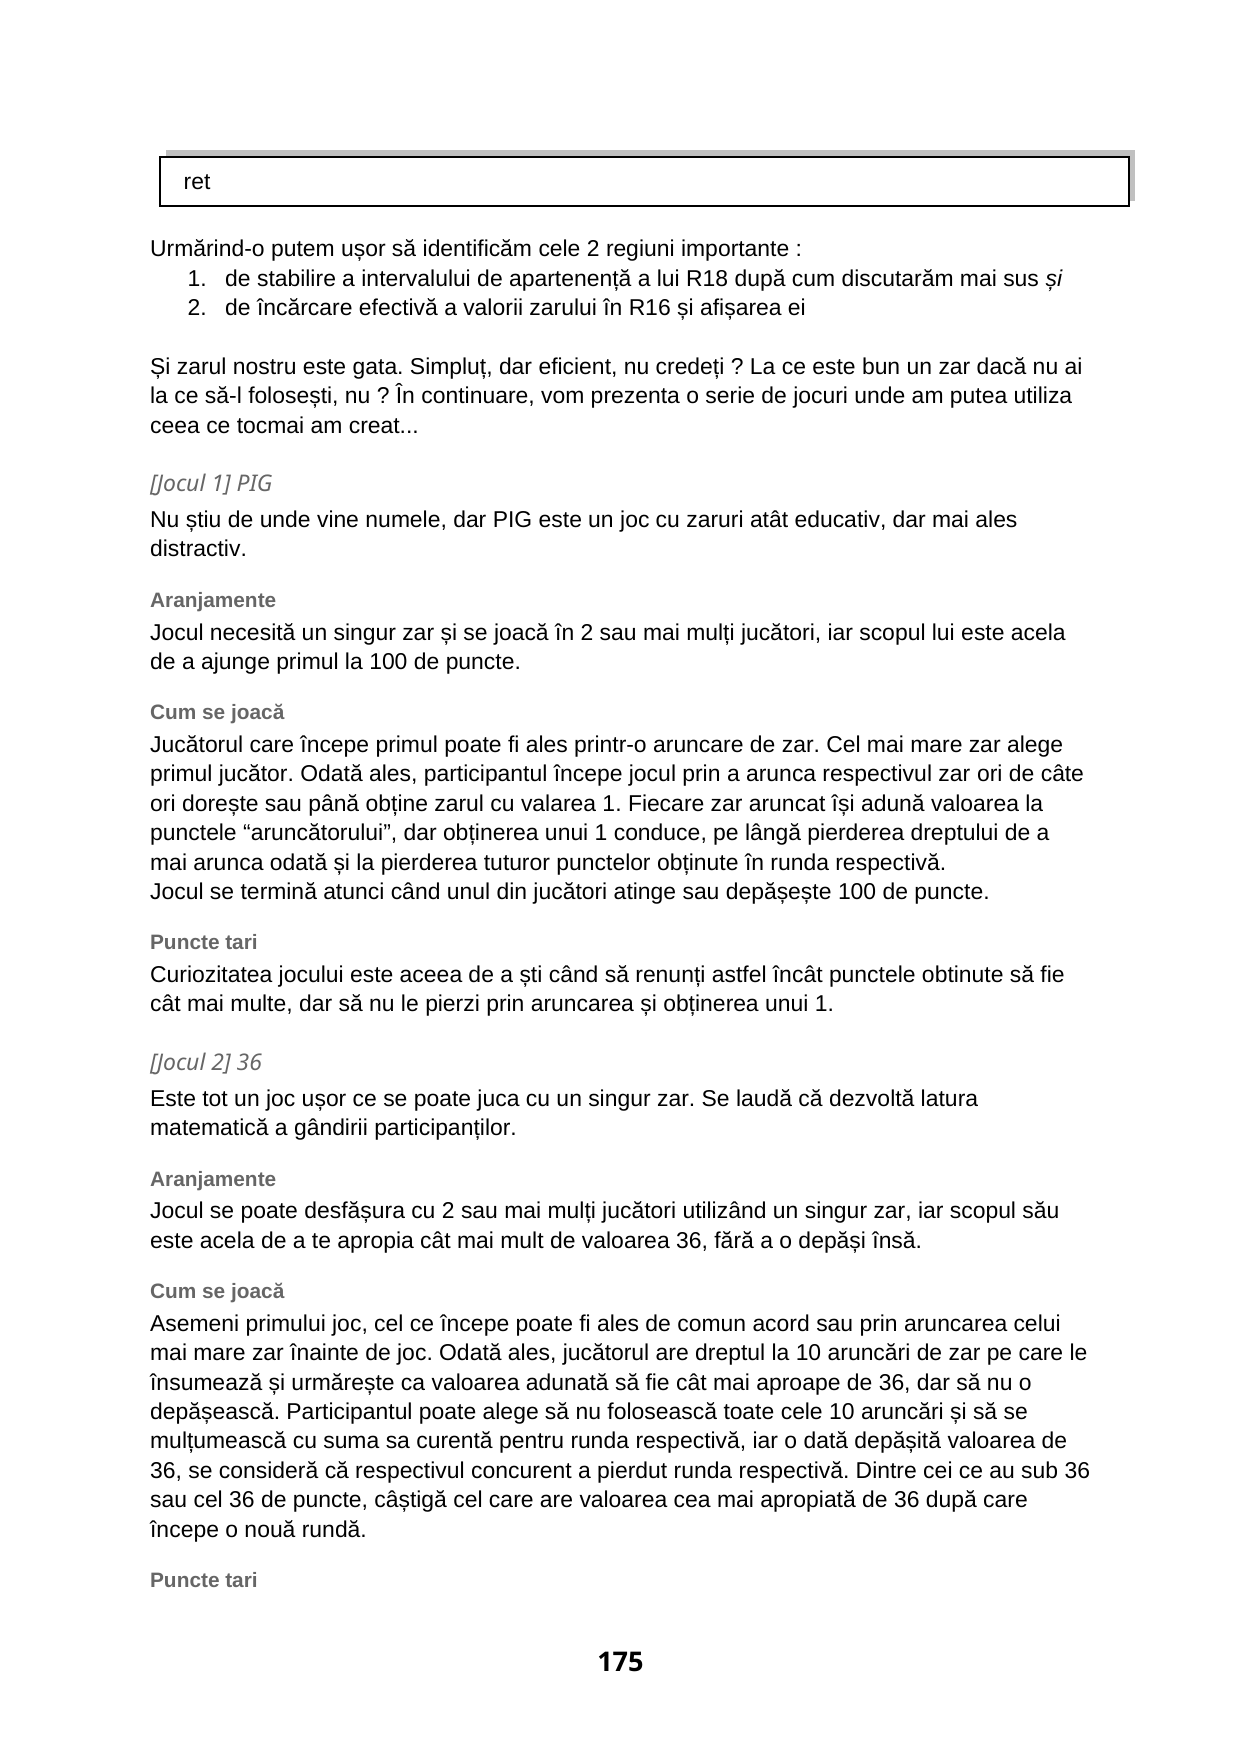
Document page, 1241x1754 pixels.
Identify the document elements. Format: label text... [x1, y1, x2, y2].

subtitle Aranjamente [150, 1167, 1091, 1191]
subtitle [Jocul 2] 36 [150, 1046, 1091, 1077]
subtitle Puncte tari [150, 931, 1091, 954]
text Curiozitatea jocului este aceea de a ști când să renunți astfel încât punctele obtinute să fie cât mai multe, dar să nu le pierzi prin aruncarea și obținerea unui 1. [150, 962, 1091, 1017]
list de încărcare efectivă a valorii zarului în R16 și afișarea ei [187, 295, 1091, 320]
subtitle [Jocul 1] PIG [150, 467, 1091, 498]
list de stabilire a intervalului de apartenență a lui R18 după cum discutarăm mai sus și [187, 265, 1091, 291]
subtitle Puncte tari [150, 1568, 1091, 1592]
table_header ret [161, 158, 1128, 204]
text Jocul necesită un singur zar și se joacă în 2 sau mai mulți jucători, iar scopul lui este acela de a ajunge primul la 100 de puncte. [150, 619, 1091, 674]
subtitle Cum se joacă [150, 1280, 1091, 1303]
text Jocul se termină atunci când unul din jucători atinge sau depășește 100 de puncte. [150, 879, 1091, 904]
text Asemeni primului joc, cel ce începe poate fi ales de comun acord sau prin aruncarea celui mai mare zar înainte de joc. Odată ales, jucătorul are dreptul la 10 aruncări de zar pe care le însumează și urmărește ca valoarea adunată să fie cât mai aproape de 36, dar să nu o depășească. Participantul poate alege să nu folosească toate cele 10 aruncări și să se mulțumească cu suma sa curentă pentru runda respectivă, iar o dată depășită valoarea de 36, se consideră că respectivul concurent a pierdut runda respectivă. Dintre cei ce au sub 36 sau cel 36 de puncte, câștigă cel care are valoarea cea mai apropiată de 36 după care începe o nouă rundă. [150, 1311, 1091, 1542]
text Și zarul nostru este gata. Simpluț, dar eficient, nu credeți ? La ce este bun un zar dacă nu ai la ce să-l folosești, nu ? În continuare, vom prezenta o serie de jocuri unde am putea utiliza ceea ce tocmai am creat... [150, 353, 1091, 438]
text Jucătorul care începe primul poate fi ales printr-o aruncare de zar. Cel mai mare zar alege primul jucător. Odată ales, participantul începe jocul prin a arunca respectivul zar ori de câte ori dorește sau până obține zarul cu valarea 1. Fiecare zar aruncat își adună valoarea la punctele “aruncătorului”, dar obținerea unui 1 conduce, pe lângă pierderea dreptului de a mai arunca odată și la pierderea tuturor punctelor obținute în runda respectivă. [150, 732, 1091, 875]
subtitle Cum se joacă [150, 701, 1091, 724]
text Nu știu de unde vine numele, dar PIG este un joc cu zaruri atât educativ, dar mai ales distractiv. [150, 507, 1091, 562]
text Este tot un joc ușor ce se poate juca cu un singur zar. Se laudă că dezvoltă latura matematică a gândirii participanților. [150, 1086, 1091, 1141]
subtitle Aranjamente [150, 588, 1091, 612]
text Jocul se poate desfășura cu 2 sau mai mulți jucători utilizând un singur zar, iar scopul său este acela de a te apropia cât mai mult de valoarea 36, fără a o depăși însă. [150, 1198, 1091, 1253]
text Urmărind-o putem ușor să identificăm cele 2 regiuni importante : [150, 236, 1091, 262]
